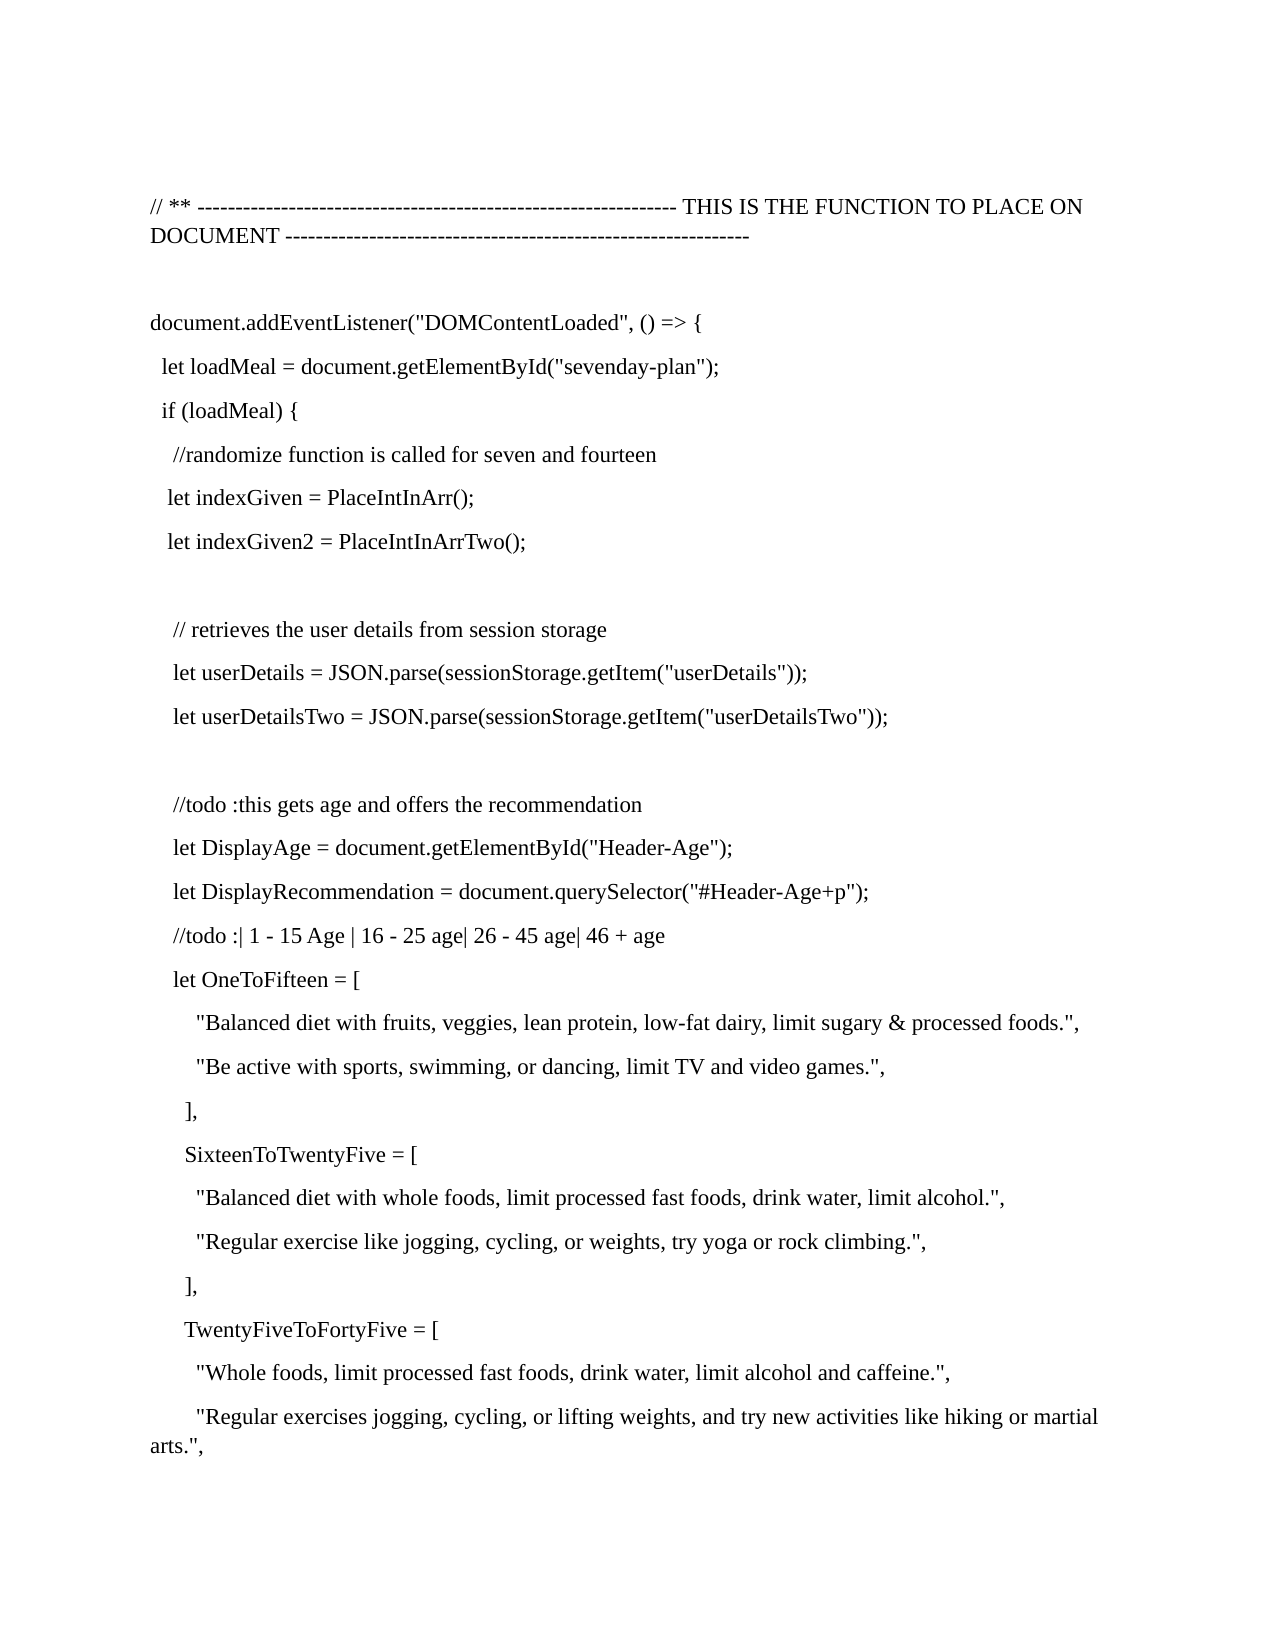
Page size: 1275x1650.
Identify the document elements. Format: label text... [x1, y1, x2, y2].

text let userDetailsTwo = JSON.parse(sessionStorage.getItem("userDetailsTwo")); [150, 704, 1125, 729]
text let indexGiven2 = PlaceIntInArrTwo(); [150, 529, 1125, 554]
text let OneToFifteen = [ [150, 967, 1125, 992]
text let loadMeal = document.getElementById("sevenday-plan"); [150, 354, 1125, 379]
text // ** --------------------------------------------------------------- THIS IS THE FUNCTION TO PLACE ON DOCUMENT ------------------------------------------------------------- [150, 194, 1125, 248]
text SixteenToTwentyFive = [ [150, 1142, 1125, 1167]
text //randomize function is called for seven and fourteen [150, 442, 1125, 467]
text "Be active with sports, swimming, or dancing, limit TV and video games.", [150, 1054, 1125, 1079]
text "Regular exercise like jogging, cycling, or weights, try yoga or rock climbing.", [150, 1229, 1125, 1254]
text let indexGiven = PlaceIntInArr(); [150, 485, 1125, 511]
text "Balanced diet with whole foods, limit processed fast foods, drink water, limit alcohol.", [150, 1185, 1125, 1211]
text "Balanced diet with fruits, veggies, lean protein, low-fat dairy, limit sugary & processed foods.", [150, 1010, 1125, 1036]
text if (loadMeal) { [150, 398, 1125, 423]
text let DisplayRecommendation = document.querySelector("#Header-Age+p"); [150, 879, 1125, 904]
text ], [150, 1098, 1125, 1123]
text document.addEventListener("DOMContentLoaded", () => { [150, 310, 1125, 336]
text //todo :| 1 - 15 Age | 16 - 25 age| 26 - 45 age| 46 + age [150, 923, 1125, 948]
text ], [150, 1273, 1125, 1298]
text "Regular exercises jogging, cycling, or lifting weights, and try new activities like hiking or martial arts.", [150, 1404, 1125, 1459]
text "Whole foods, limit processed fast foods, drink water, limit alcohol and caffeine.", [150, 1360, 1125, 1386]
text let DisplayAge = document.getElementById("Header-Age"); [150, 835, 1125, 861]
text TwentyFiveToFortyFive = [ [150, 1317, 1125, 1342]
text let userDetails = JSON.parse(sessionStorage.getItem("userDetails")); [150, 660, 1125, 686]
text //todo :this gets age and offers the recommendation [150, 792, 1125, 817]
text // retrieves the user details from session storage [150, 617, 1125, 642]
